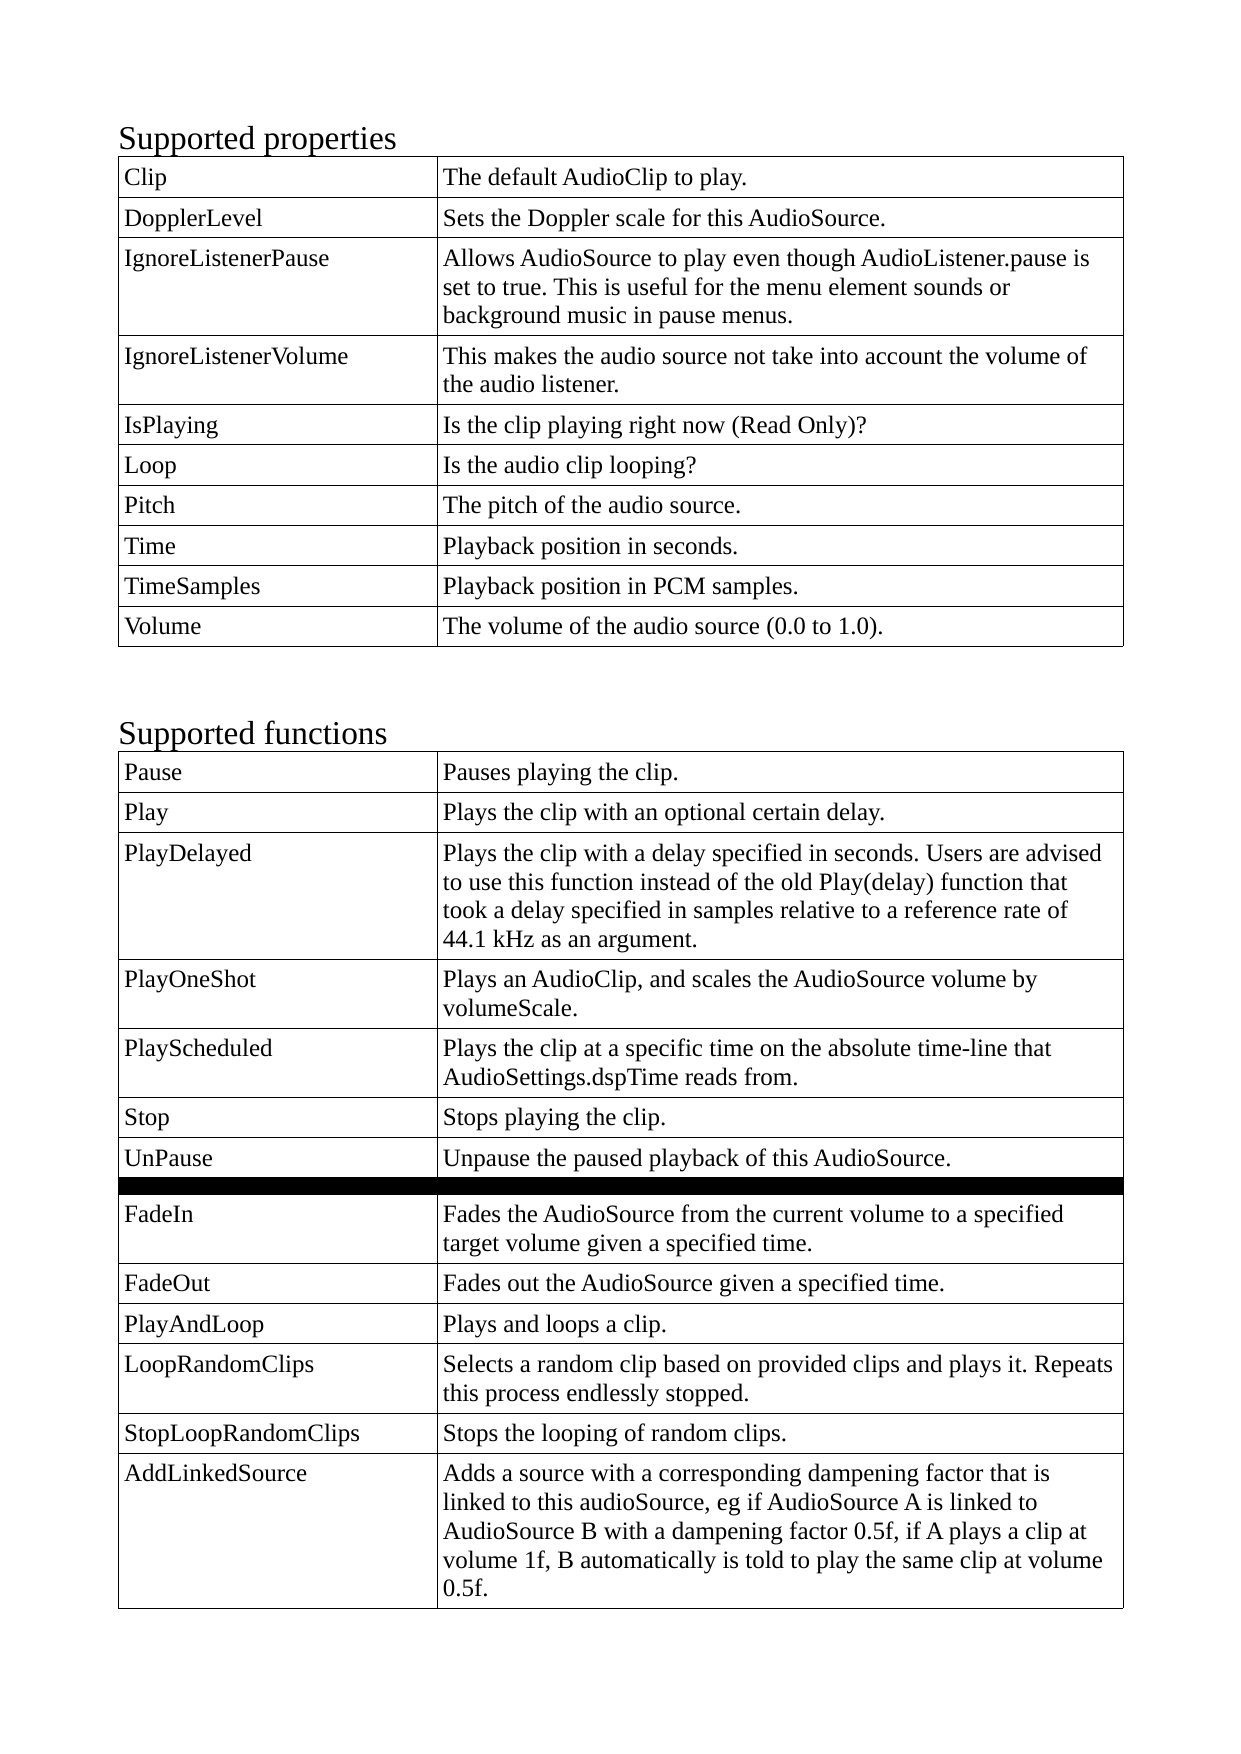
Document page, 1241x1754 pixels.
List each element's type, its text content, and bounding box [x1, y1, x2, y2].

table_cell Loop [119, 445, 437, 484]
table_cell UnPause [119, 1138, 437, 1177]
table_cell Sets the Doppler scale for this AudioSource. [438, 198, 1123, 237]
table_cell Plays the clip with an optional certain delay. [438, 793, 1123, 832]
text Supported properties [118, 118, 1122, 156]
table_cell Adds a source with a corresponding dampening factor that is linked to this audioSource, eg if AudioSource A is linked to AudioSource B with a dampening factor 0.5f, if A plays a clip at volume 1f, B automatically is told to play the same clip at volume 0.5f. [438, 1454, 1123, 1608]
table_cell IsPlaying [119, 405, 437, 444]
table_cell The volume of the audio source (0.0 to 1.0). [438, 607, 1123, 646]
table_cell Fades the AudioSource from the current volume to a specified target volume given a specified time. [438, 1195, 1123, 1263]
table_cell LoopRandomClips [119, 1344, 437, 1412]
table_cell Allows AudioSource to play even though AudioListener.pause is set to true. This is useful for the menu element sounds or background music in pause menus. [438, 238, 1123, 335]
table_cell FadeOut [119, 1264, 437, 1303]
table_cell DopplerLevel [119, 198, 437, 237]
table_cell Is the clip playing right now (Read Only)? [438, 405, 1123, 444]
table_cell Plays the clip at a specific time on the absolute time-line that AudioSettings.dspTime reads from. [438, 1029, 1123, 1097]
table_cell Time [119, 526, 437, 565]
table_header Pauses playing the clip. [438, 752, 1123, 792]
table_cell IgnoreListenerVolume [119, 336, 437, 404]
table_cell [438, 1178, 1123, 1194]
table_cell Volume [119, 607, 437, 646]
table_cell AddLinkedSource [119, 1454, 437, 1608]
table_cell Plays and loops a clip. [438, 1304, 1123, 1343]
text Supported functions [118, 713, 1122, 751]
table_cell Play [119, 793, 437, 832]
table_header The default AudioClip to play. [438, 157, 1123, 197]
table_cell Plays the clip with a delay specified in seconds. Users are advised to use this function instead of the old Play(delay) function that took a delay specified in samples relative to a reference rate of 44.1 kHz as an argument. [438, 833, 1123, 958]
table_cell Pitch [119, 486, 437, 525]
table_cell [119, 1178, 437, 1194]
table_cell Stop [119, 1098, 437, 1137]
table_cell PlayAndLoop [119, 1304, 437, 1343]
table_cell PlayDelayed [119, 833, 437, 958]
table_cell This makes the audio source not take into account the volume of the audio listener. [438, 336, 1123, 404]
table_cell Stops playing the clip. [438, 1098, 1123, 1137]
table_cell Playback position in seconds. [438, 526, 1123, 565]
table_header Pause [119, 752, 437, 792]
table_cell IgnoreListenerPause [119, 238, 437, 335]
table_cell Fades out the AudioSource given a specified time. [438, 1264, 1123, 1303]
table_cell Stops the looping of random clips. [438, 1414, 1123, 1453]
table_cell The pitch of the audio source. [438, 486, 1123, 525]
table_cell Playback position in PCM samples. [438, 566, 1123, 606]
table_cell Plays an AudioClip, and scales the AudioSource volume by volumeScale. [438, 960, 1123, 1028]
table_cell StopLoopRandomClips [119, 1414, 437, 1453]
table_cell Unpause the paused playback of this AudioSource. [438, 1138, 1123, 1177]
table_header Clip [119, 157, 437, 197]
table_cell Is the audio clip looping? [438, 445, 1123, 484]
table_cell PlayOneShot [119, 960, 437, 1028]
table_cell TimeSamples [119, 566, 437, 606]
table_cell PlayScheduled [119, 1029, 437, 1097]
table_cell Selects a random clip based on provided clips and plays it. Repeats this process endlessly stopped. [438, 1344, 1123, 1412]
table_cell FadeIn [119, 1195, 437, 1263]
